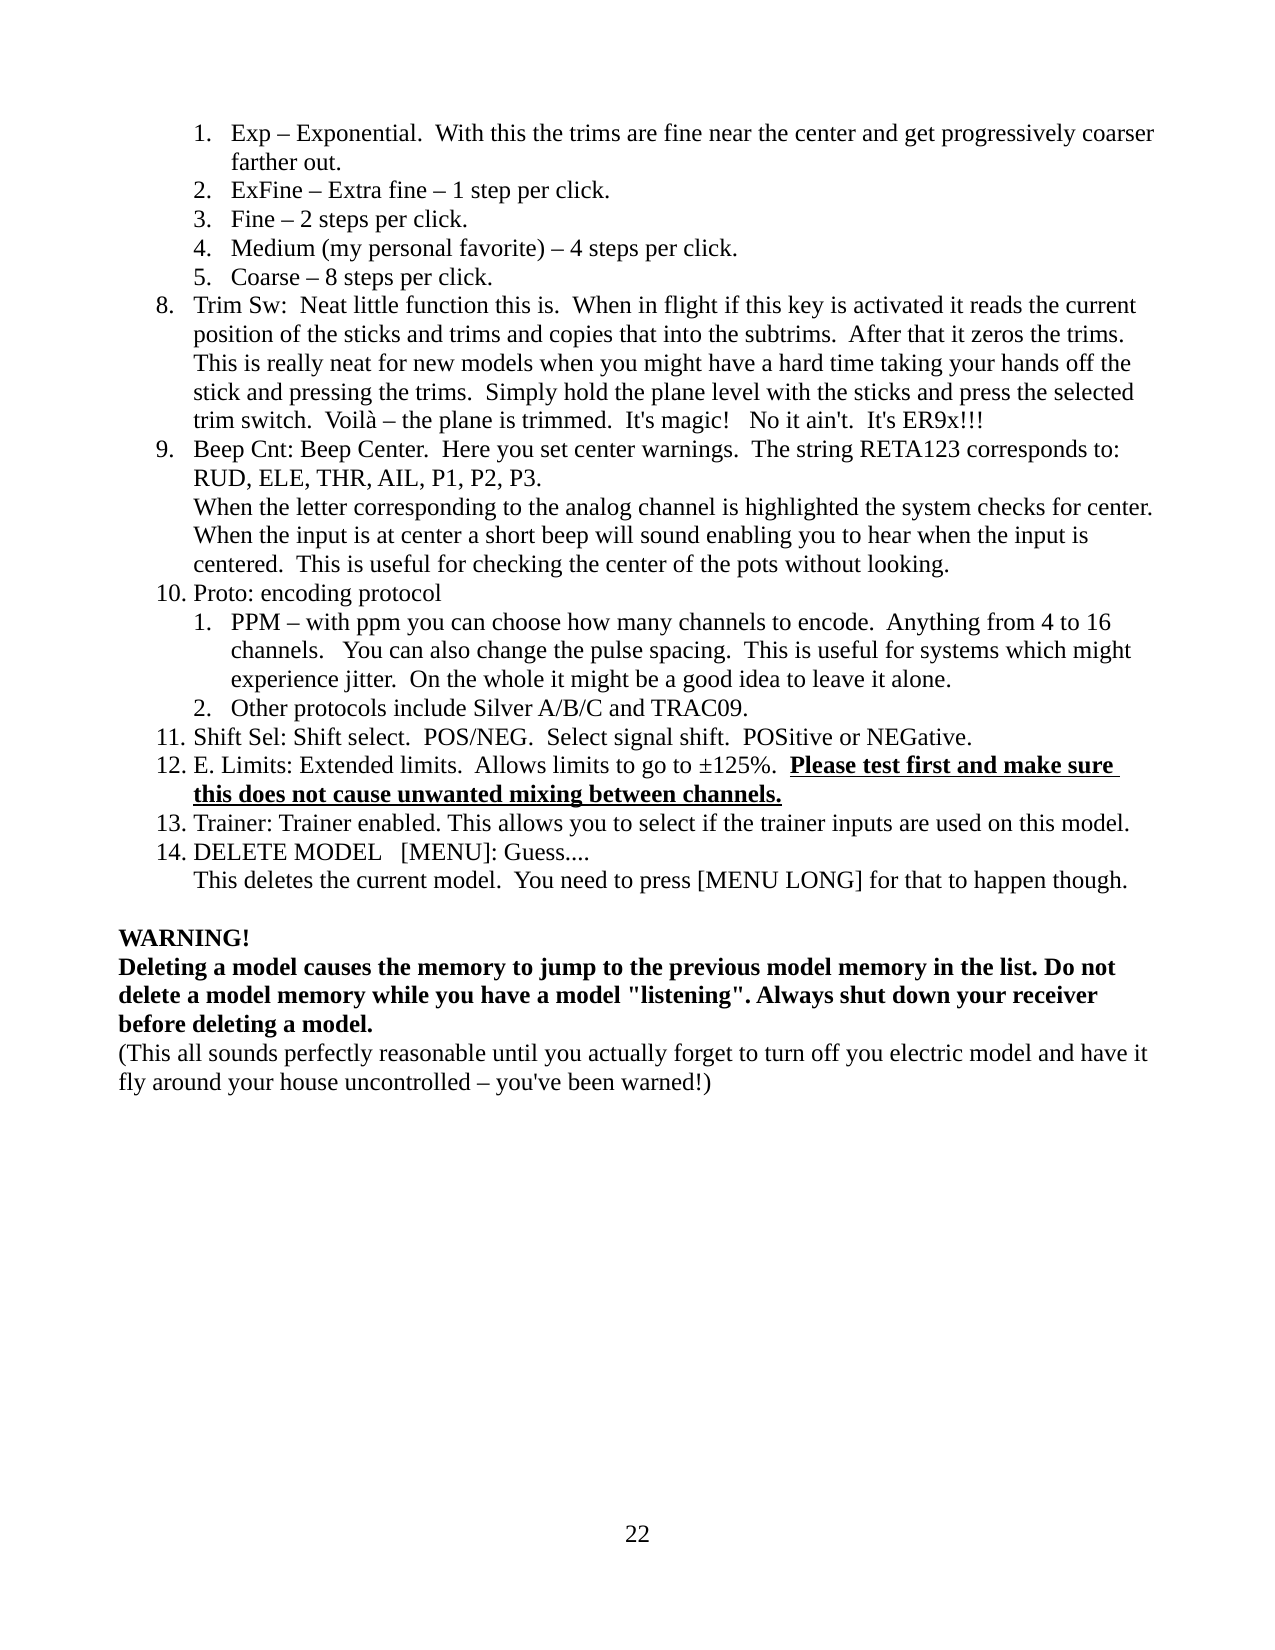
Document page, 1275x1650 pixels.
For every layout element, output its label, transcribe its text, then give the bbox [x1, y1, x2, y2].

list Shift Sel: Shift select. POS/NEG. Select signal shift. POSitive or NEGative. [156, 722, 1157, 751]
list Proto: encoding protocol [156, 578, 1157, 607]
list DELETE MODEL [MENU]: Guess.... This deletes the current model. You need to press [MENU LONG] for that to happen though. [156, 837, 1157, 894]
text (This all sounds perfectly reasonable until you actually forget to turn off you electric model and have it fly around your house uncontrolled – you've been warned!) [118, 1038, 1157, 1096]
text WARNING! [118, 923, 1157, 952]
list Trim Sw: Neat little function this is. When in flight if this key is activated it reads the current position of the sticks and trims and copies that into the subtrims. After that it zeros the trims. This is really neat for new models when you might have a hard time taking your hands off the stick and pressing the trims. Simply hold the plane level with the sticks and press the selected trim switch. Voilà – the plane is trimmed. It's magic! No it ain't. It's ER9x!!! [156, 291, 1157, 434]
list E. Limits: Extended limits. Allows limits to go to ±125%. Please test first and make sure this does not cause unwanted mixing between channels. [156, 751, 1157, 808]
list PPM – with ppm you can choose how many channels to encode. Anything from 4 to 16 channels. You can also change the pulse spacing. This is useful for systems which might experience jitter. On the whole it might be a good idea to leave it alone. [193, 607, 1157, 693]
list Beep Cnt: Beep Center. Here you set center warnings. The string RETA123 corresponds to: RUD, ELE, THR, AIL, P1, P2, P3. When the letter corresponding to the analog channel is highlighted the system checks for center. When the input is at center a short beep will sound enabling you to hear when the input is centered. This is useful for checking the center of the pots without looking. [156, 434, 1157, 578]
list Medium (my personal favorite) – 4 steps per click. [193, 233, 1157, 262]
list Other protocols include Silver A/B/C and TRAC09. [193, 693, 1157, 722]
list Exp – Exponential. With this the trims are fine near the center and get progressively coarser farther out. [193, 118, 1157, 176]
text Deleting a model causes the memory to jump to the previous model memory in the list. Do not delete a model memory while you have a model "listening". Always shut down your receiver before deleting a model. [118, 952, 1157, 1038]
list ExFine – Extra fine – 1 step per click. [193, 176, 1157, 204]
list Fine – 2 steps per click. [193, 204, 1157, 233]
list Trainer: Trainer enabled. This allows you to select if the trainer inputs are used on this model. [156, 808, 1157, 837]
list Coarse – 8 steps per click. [193, 262, 1157, 291]
